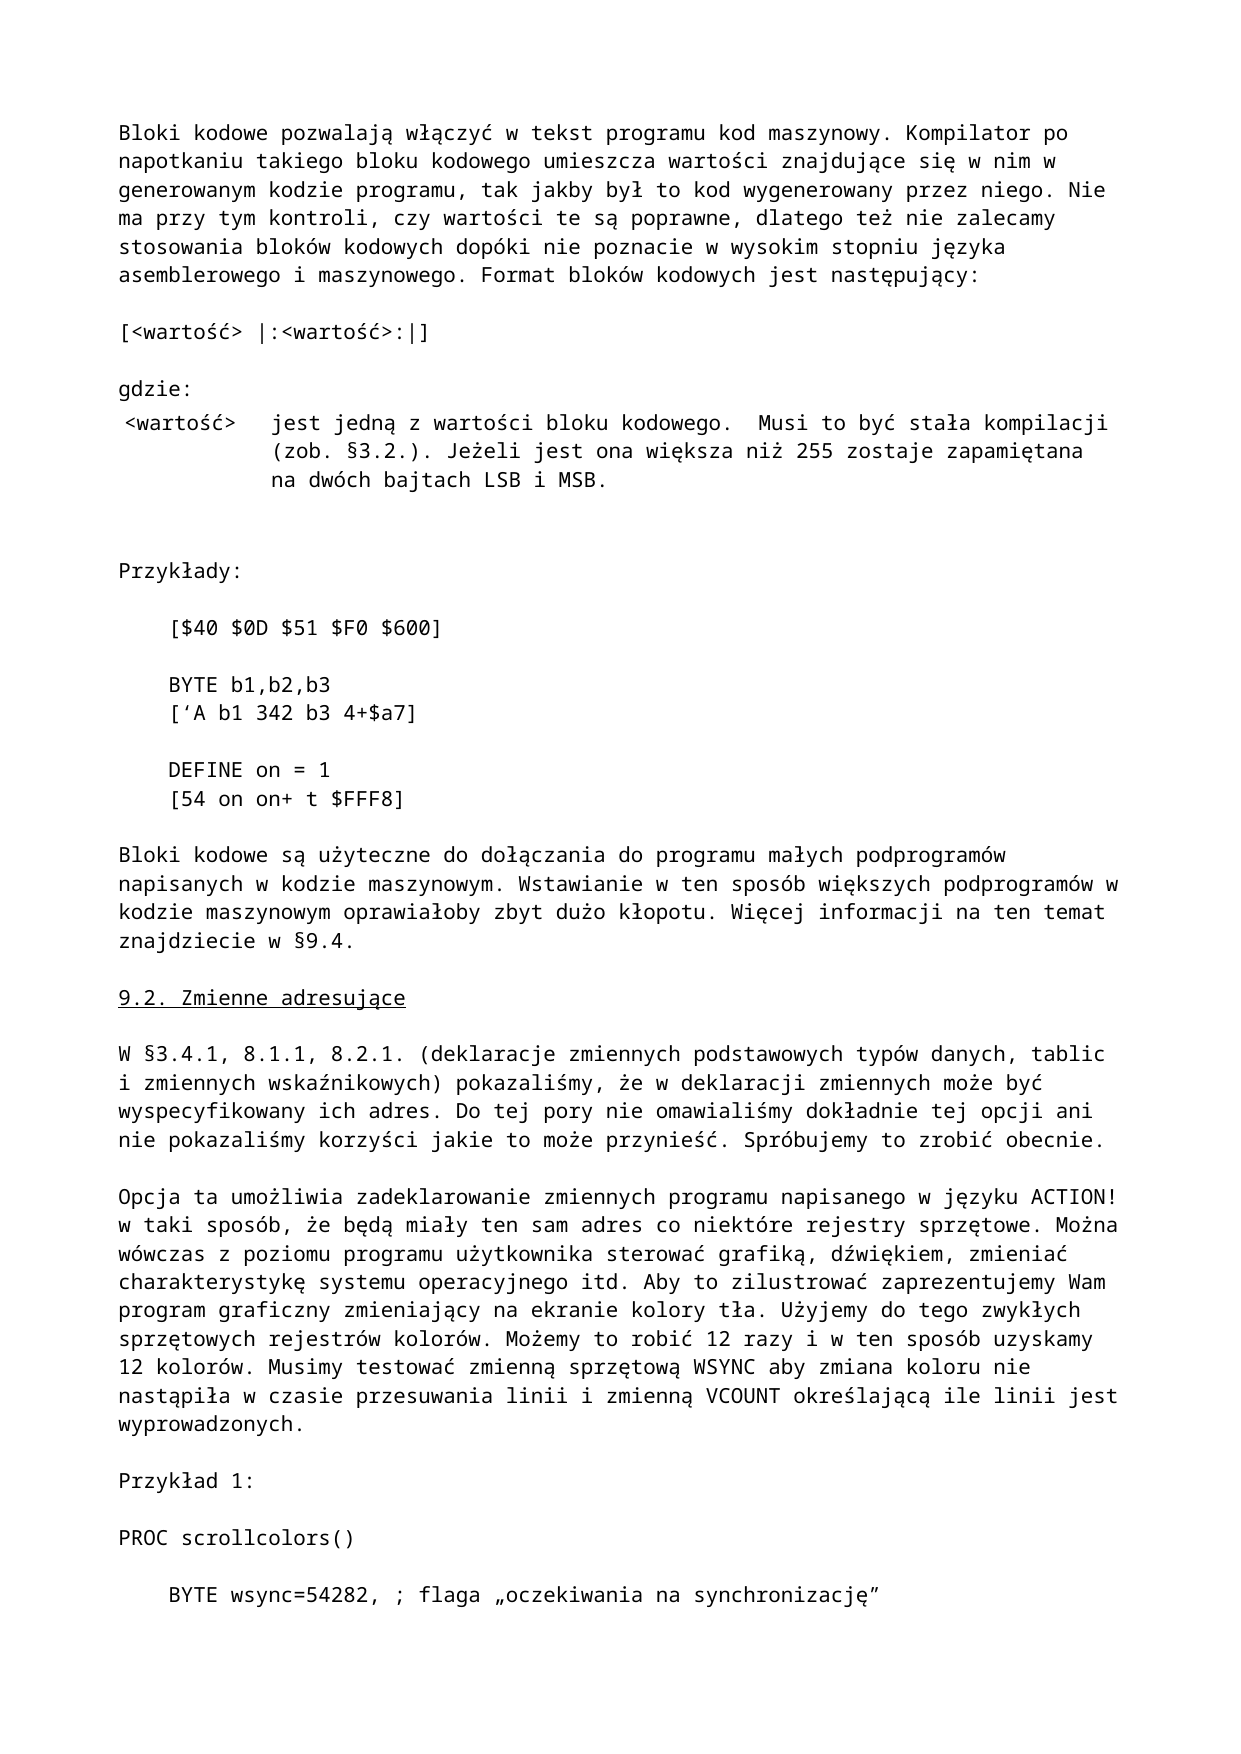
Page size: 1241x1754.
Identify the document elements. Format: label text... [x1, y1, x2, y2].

table_header <wartość> [118, 403, 265, 499]
text 9.2. Zmienne adresujące [118, 983, 1122, 1011]
table_header jest jedną z wartości bloku kodowego. Musi to być stała kompilacji (zob. §3.2.). Jeżeli jest ona większa niż 255 zostaje zapamiętana na dwóch bajtach LSB i MSB. [265, 403, 1123, 499]
text Przykład 1: [118, 1466, 1122, 1494]
text Bloki kodowe pozwalają włączyć w tekst programu kod maszynowy. Kompilator po napotkaniu takiego bloku kodowego umieszcza wartości znajdujące się w nim w generowanym kodzie programu, tak jakby był to kod wygenerowany przez niego. Nie ma przy tym kontroli, czy wartości te są poprawne, dlatego też nie zalecamy stosowania bloków kodowych dopóki nie poznacie w wysokim stopniu języka asemblerowego i maszynowego. Format bloków kodowych jest następujący: [118, 118, 1122, 289]
text BYTE wsync=54282, ; flaga „oczekiwania na synchronizację” [118, 1580, 1122, 1608]
text gdzie: [118, 374, 1122, 402]
text [‘A b1 342 b3 4+$a7] [118, 698, 1122, 727]
text Opcja ta umożliwia zadeklarowanie zmiennych programu napisanego w języku ACTION! w taki sposób, że będą miały ten sam adres co niektóre rejestry sprzętowe. Można wówczas z poziomu programu użytkownika sterować grafiką, dźwiękiem, zmieniać charakterystykę systemu operacyjnego itd. Aby to zilustrować zaprezentujemy Wam program graficzny zmieniający na ekranie kolory tła. Użyjemy do tego zwykłych sprzętowych rejestrów kolorów. Możemy to robić 12 razy i w ten sposób uzyskamy 12 kolorów. Musimy testować zmienną sprzętową WSYNC aby zmiana koloru nie nastąpiła w czasie przesuwania linii i zmienną VCOUNT określającą ile linii jest wyprowadzonych. [118, 1182, 1122, 1438]
text DEFINE on = 1 [118, 755, 1122, 784]
text [<wartość> |:<wartość>:|] [118, 317, 1122, 346]
text BYTE b1,b2,b3 [118, 670, 1122, 698]
text Przykłady: [118, 556, 1122, 584]
text PROC scrollcolors() [118, 1523, 1122, 1551]
text Bloki kodowe są użyteczne do dołączania do programu małych podprogramów napisanych w kodzie maszynowym. Wstawianie w ten sposób większych podprogramów w kodzie maszynowym oprawiałoby zbyt dużo kłopotu. Więcej informacji na ten temat znajdziecie w §9.4. [118, 841, 1122, 954]
text [$40 $0D $51 $F0 $600] [118, 613, 1122, 641]
text [54 on on+ t $FFF8] [118, 784, 1122, 812]
text W §3.4.1, 8.1.1, 8.2.1. (deklaracje zmiennych podstawowych typów danych, tablic i zmiennych wskaźnikowych) pokazaliśmy, że w deklaracji zmiennych może być wyspecyfikowany ich adres. Do tej pory nie omawialiśmy dokładnie tej opcji ani nie pokazaliśmy korzyści jakie to może przynieść. Spróbujemy to zrobić obecnie. [118, 1039, 1122, 1153]
